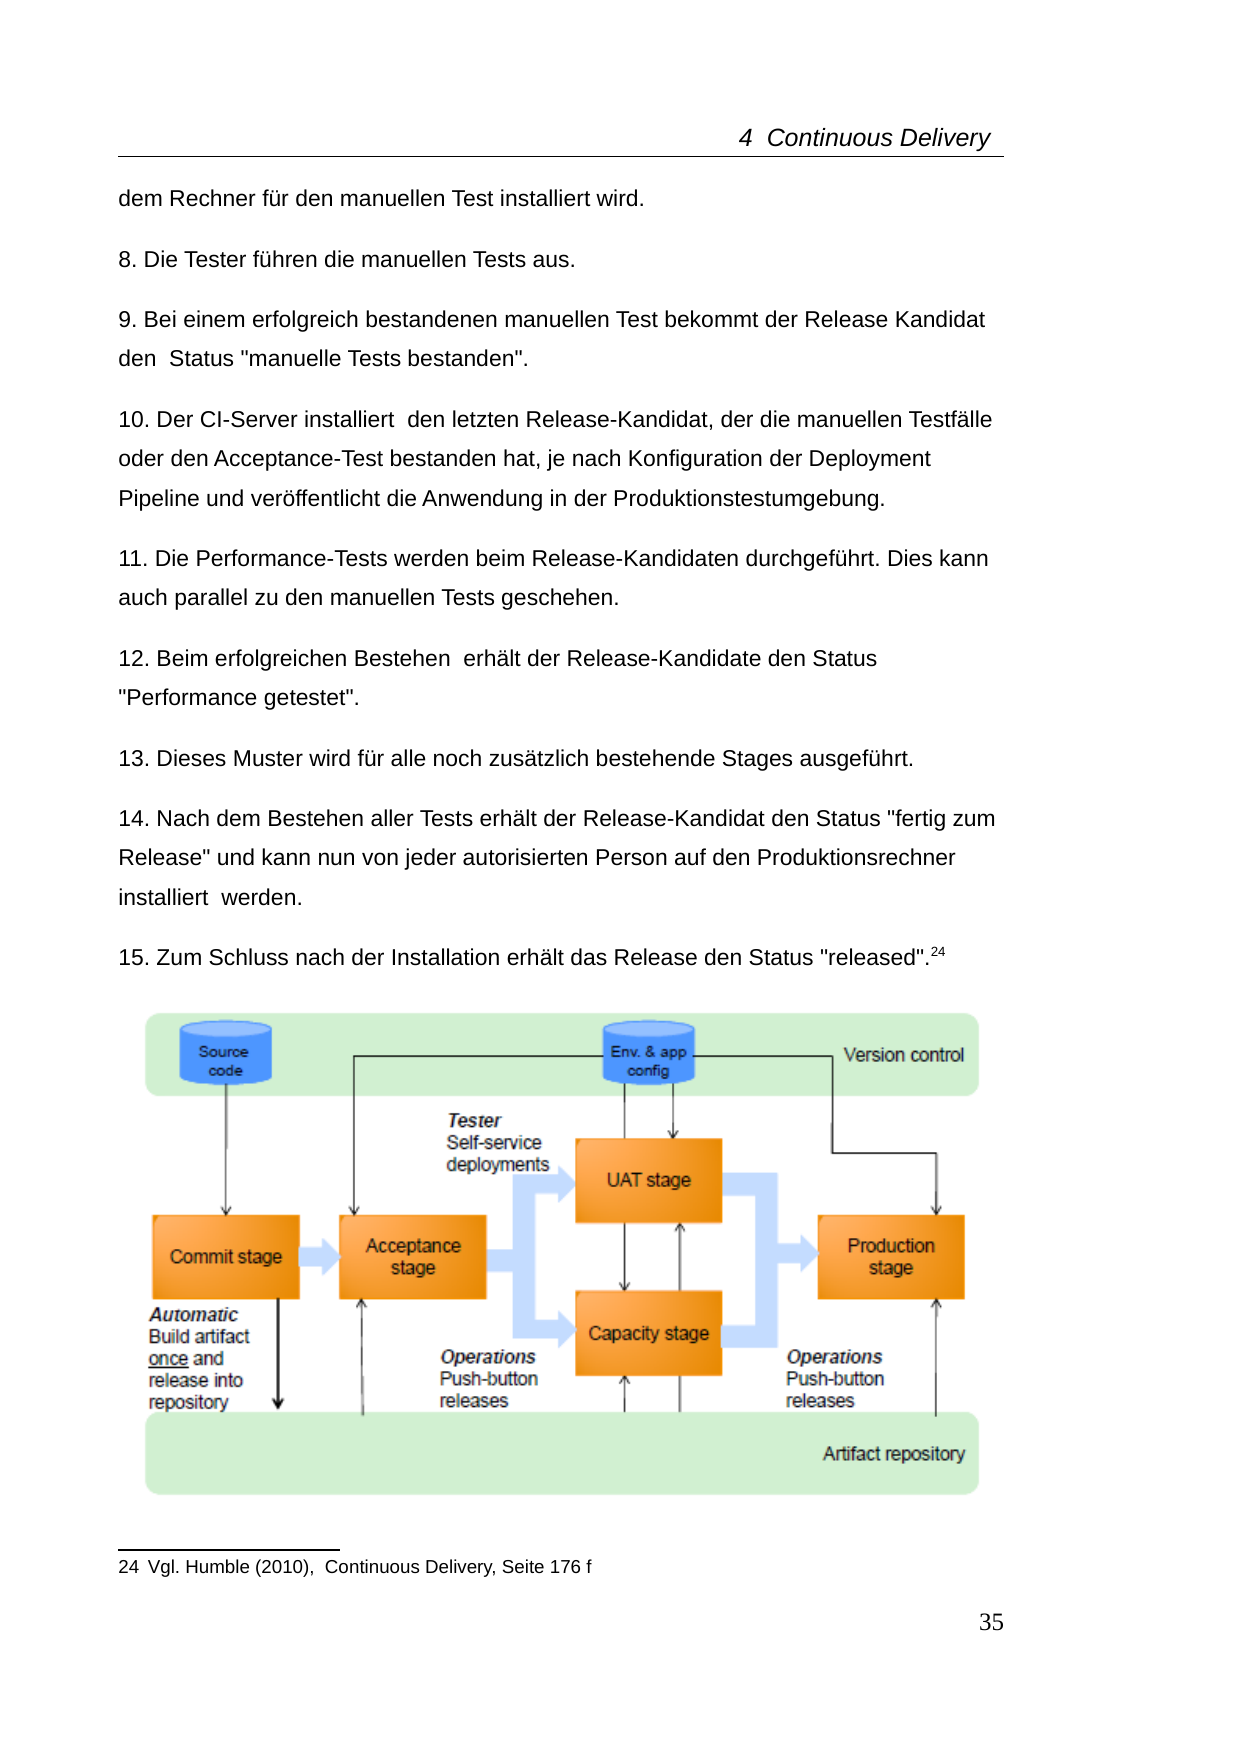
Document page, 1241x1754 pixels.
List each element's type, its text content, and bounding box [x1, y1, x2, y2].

text 13. Dieses Muster wird für alle noch zusätzlich bestehende Stages ausgeführt. [118, 744, 1004, 771]
text 9. Bei einem erfolgreich bestandenen manuellen Test bekommt der Release Kandidat den Status "manuelle Tests bestanden". [118, 306, 1004, 372]
text 11. Die Performance-Tests werden beim Release-Kandidaten durchgeführt. Dies kann auch parallel zu den manuellen Tests geschehen. [118, 545, 1004, 611]
text 10. Der CI-Server installiert den letzten Release-Kandidat, der die manuellen Testfälle oder den Acceptance-Test bestanden hat, je nach Konfiguration der Deployment Pipeline und veröffentlicht die Anwendung in der Produktionstestumgebung. [118, 406, 1004, 511]
text dem Rechner für den manuellen Test installiert wird. [118, 185, 1004, 212]
text 12. Beim erfolgreichen Bestehen erhält der Release-Kandidate den Status "Performance getestet". [118, 645, 1004, 711]
text 8. Die Tester führen die manuellen Tests aus. [118, 246, 1004, 272]
text 14. Nach dem Bestehen aller Tests erhält der Release-Kandidat den Status "fertig zum Release" und kann nun von jeder autorisierten Person auf den Produktionsrechner installiert werden. [118, 805, 1004, 910]
picture [136, 1004, 987, 1503]
text Vgl. Humble (2010), Continuous Delivery, Seite 176 f [118, 1556, 1004, 1578]
text 15. Zum Schluss nach der Installation erhält das Release den Status "released". [118, 944, 1004, 970]
